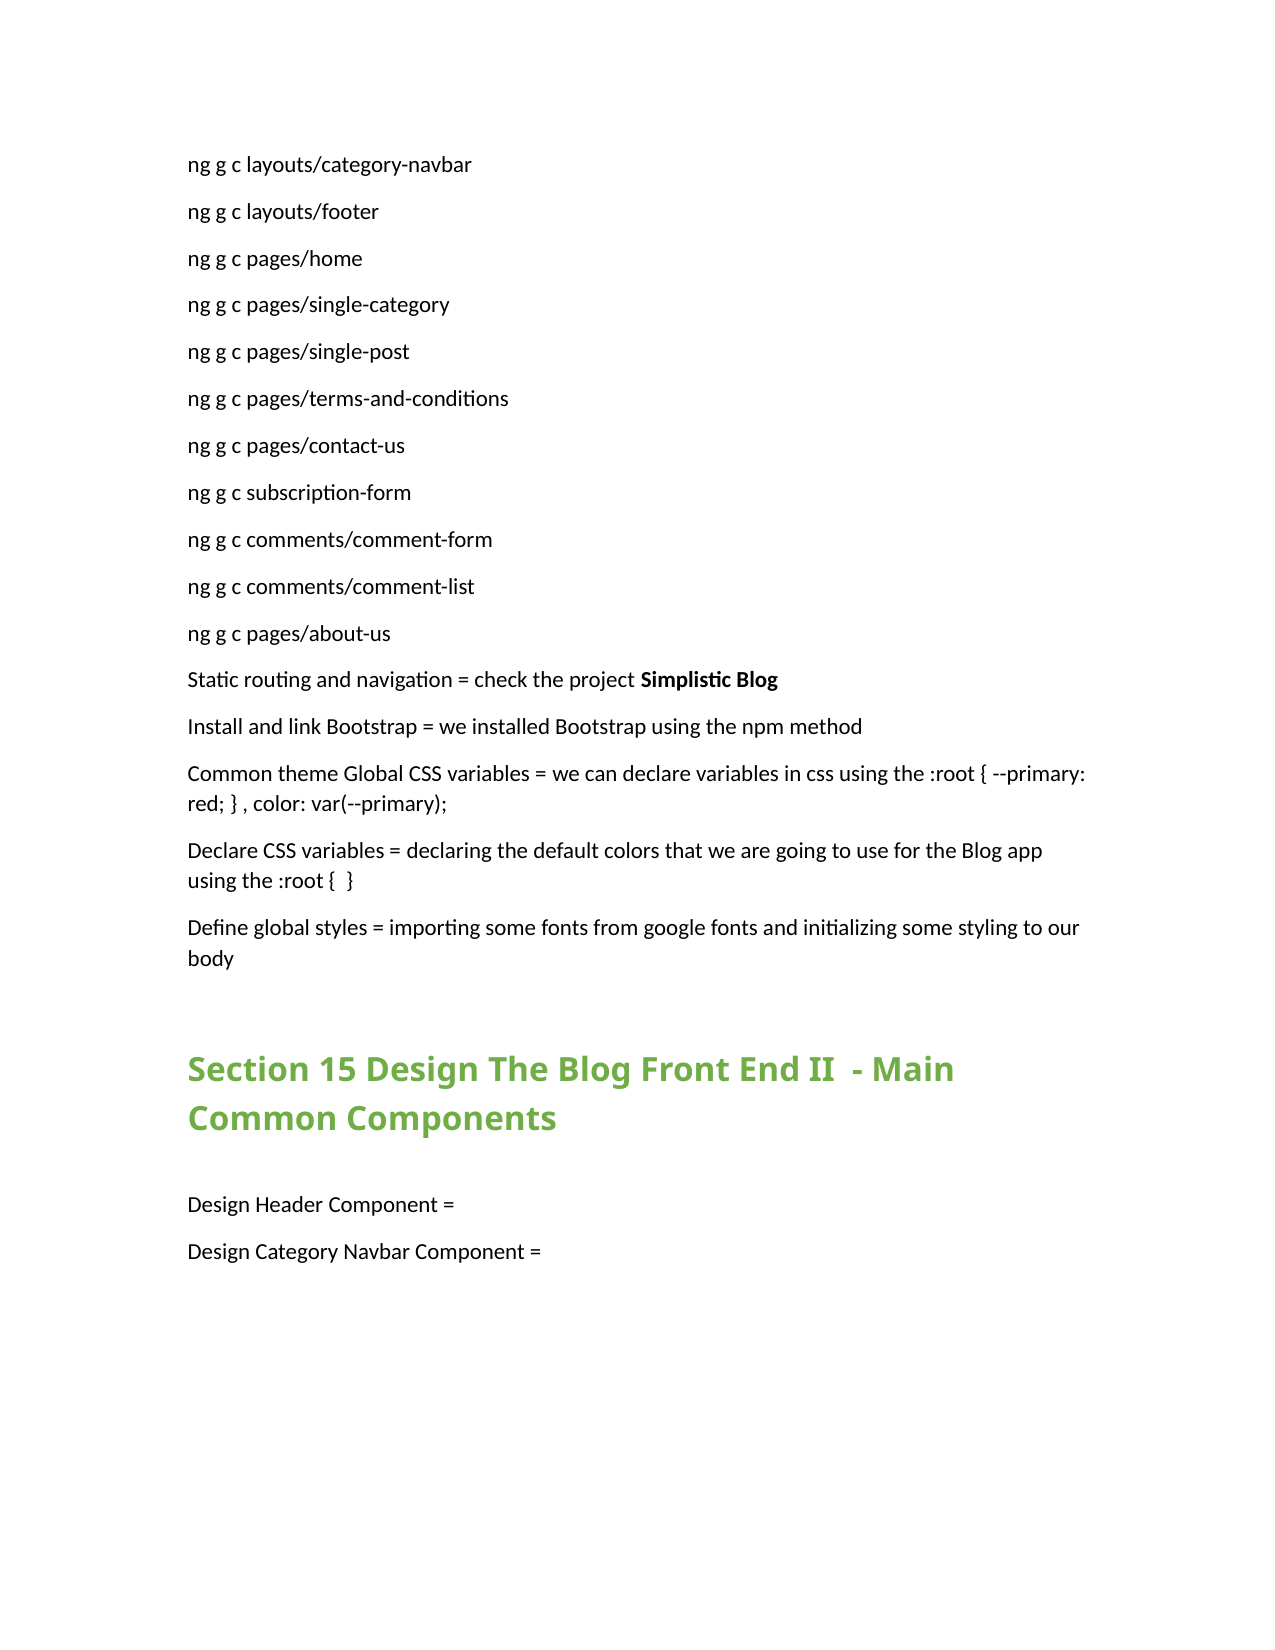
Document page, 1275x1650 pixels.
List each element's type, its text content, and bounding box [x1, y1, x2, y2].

subtitle Section 15 Design The Blog Front End II - Main Common Components [187, 1046, 1087, 1140]
text ng g c pages/single-post [187, 337, 1087, 366]
text ng g c layouts/footer [187, 197, 1087, 225]
text ng g c layouts/category-navbar [187, 150, 1087, 178]
text ng g c pages/about-us [187, 619, 1087, 647]
text Install and link Bootstrap = we installed Bootstrap using the npm method [187, 712, 1087, 741]
text ng g c pages/single-category [187, 291, 1087, 319]
text ng g c subscription-form [187, 478, 1087, 506]
text ng g c pages/home [187, 244, 1087, 272]
text Static routing and navigation = check the project Simplistic Blog [187, 666, 1087, 694]
text Design Header Component = [187, 1191, 1087, 1219]
text ng g c pages/terms-and-conditions [187, 384, 1087, 412]
text ng g c pages/contact-us [187, 431, 1087, 459]
text Common theme Global CSS variables = we can declare variables in css using the :root { --primary: red; } , color: var(--primary); [187, 759, 1087, 818]
text Design Category Navbar Component = [187, 1237, 1087, 1266]
text ng g c comments/comment-form [187, 525, 1087, 553]
text Define global styles = importing some fonts from google fonts and initializing some styling to our body [187, 913, 1087, 972]
text Declare CSS variables = declaring the default colors that we are going to use for the Blog app using the :root { } [187, 836, 1087, 895]
text ng g c comments/comment-list [187, 572, 1087, 600]
